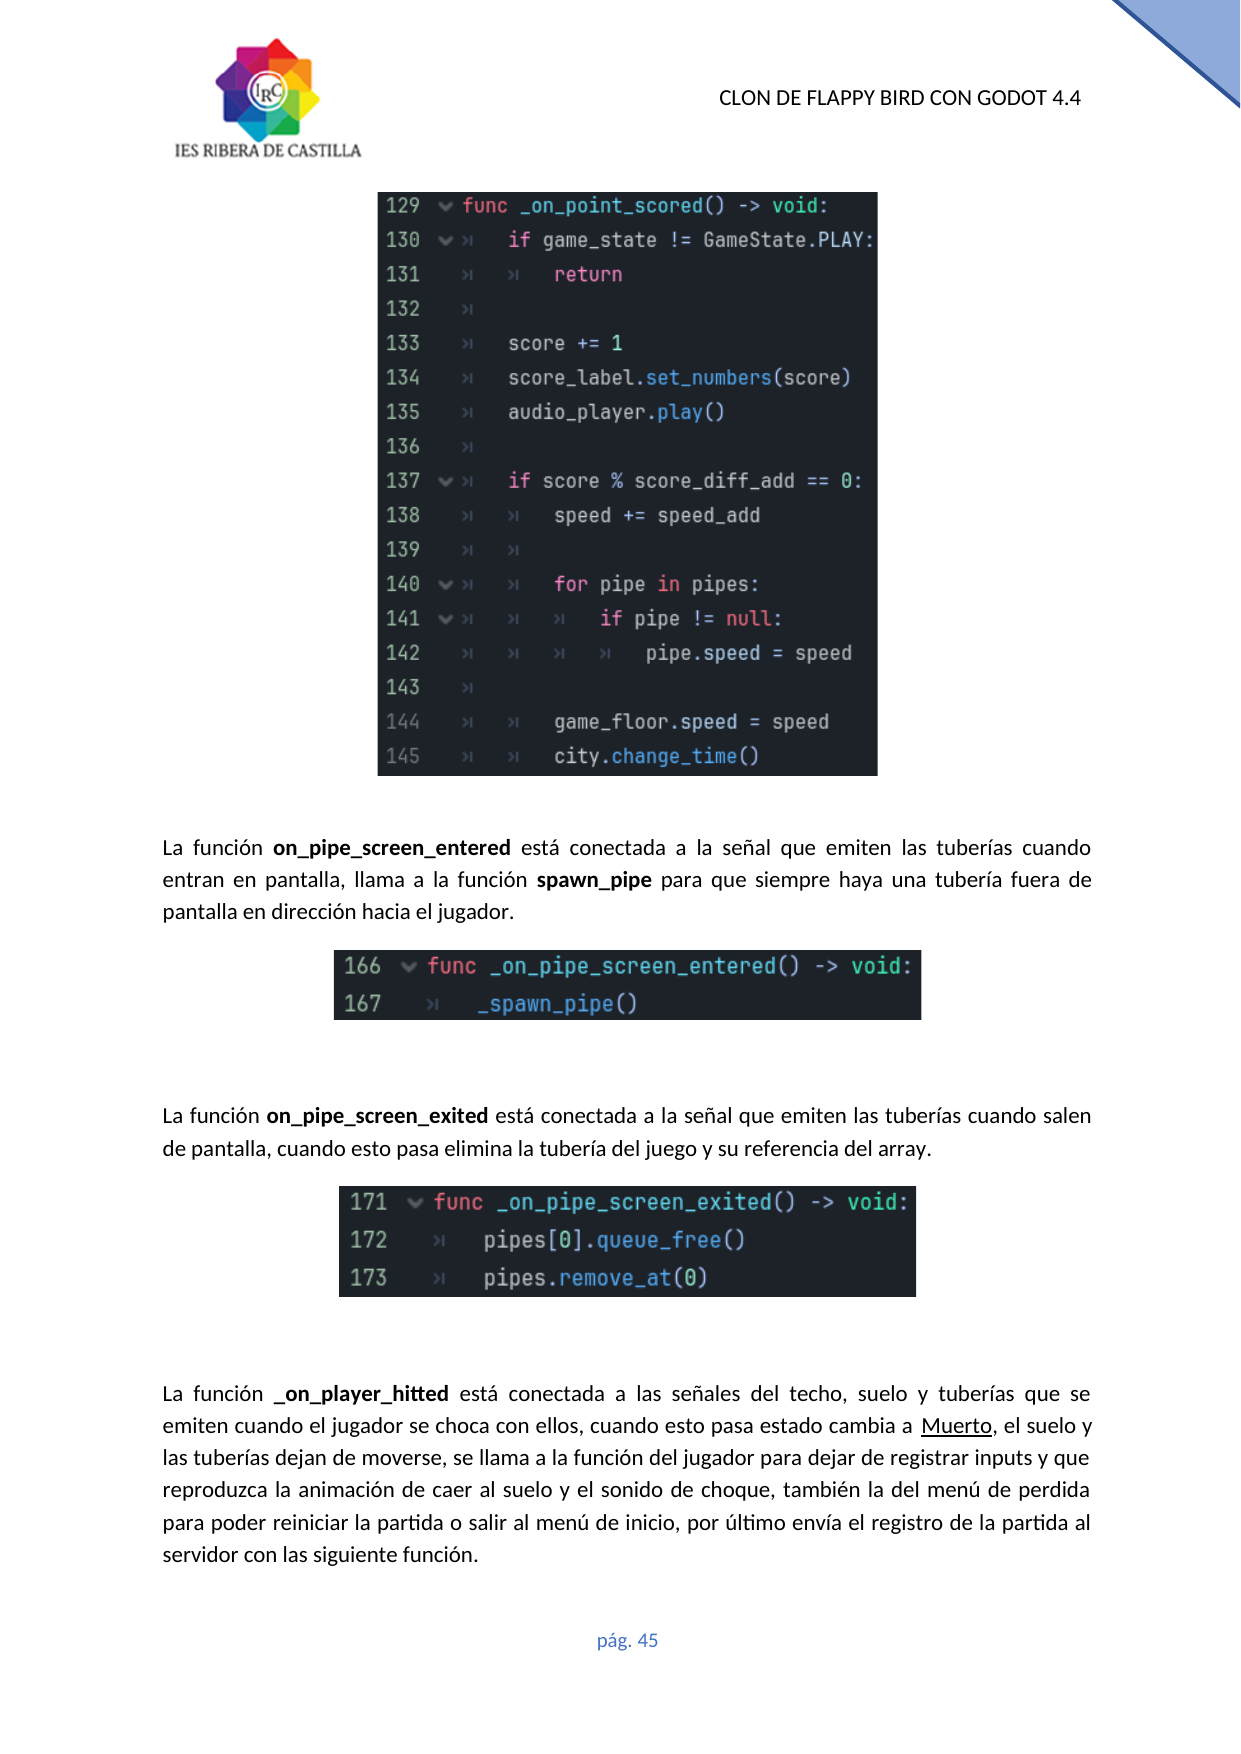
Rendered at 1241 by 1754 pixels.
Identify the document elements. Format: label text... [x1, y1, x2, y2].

picture [173, 29, 366, 164]
picture [377, 192, 878, 776]
text La función on_pipe_screen_exited está conectada a la señal que emiten las tuberías cuando salen de pantalla, cuando esto pasa elimina la tubería del juego y su referencia del array. [162, 1102, 1093, 1162]
text La función _on_player_hitted está conectada a las señales del techo, suelo y tuberías que se emiten cuando el jugador se choca con ellos, cuando esto pasa estado cambia a Muerto, el suelo y las tuberías dejan de moverse, se llama a la función del jugador para dejar de registrar inputs y que reproduzca la animación de caer al suelo y el sonido de choque, también la del menú de perdida para poder reiniciar la partida o salir al menú de inicio, por último envía el registro de la partida al servidor con las siguiente función. [162, 1379, 1093, 1568]
text La función on_pipe_screen_entered está conectada a la señal que emiten las tuberías cuando entran en pantalla, llama a la función spawn_pipe para que siempre haya una tubería fuera de pantalla en dirección hacia el jugador. [162, 833, 1093, 925]
picture [333, 950, 922, 1020]
picture [339, 1186, 917, 1297]
